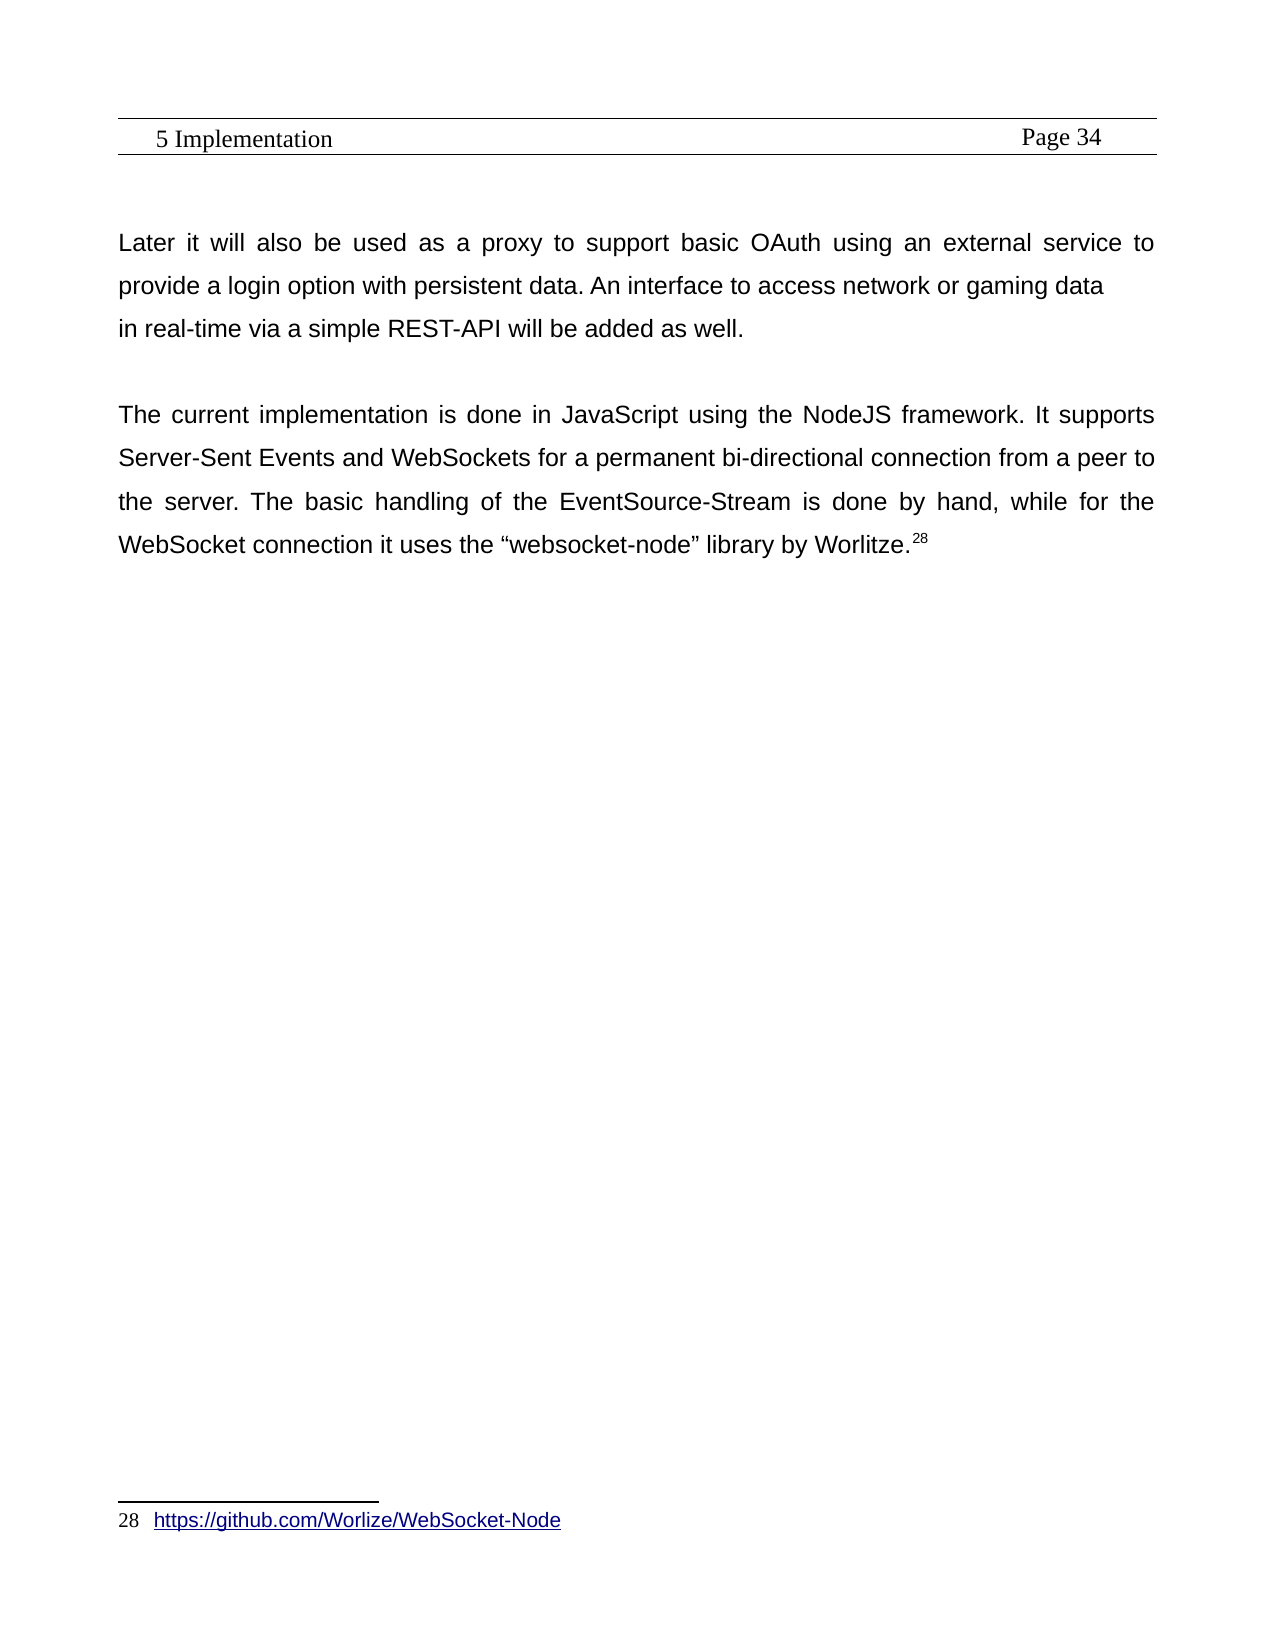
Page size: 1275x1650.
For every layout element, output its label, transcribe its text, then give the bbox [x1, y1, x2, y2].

text Later it will also be used as a proxy to support basic OAuth using an external service to provide a login option with persistent data. An interface to access network or gaming data [118, 228, 1157, 299]
text The current implementation is done in JavaScript using the NodeJS framework. It supports Server-Sent Events and WebSockets for a permanent bi-directional connection from a peer to the server. The basic handling of the EventSource-Stream is done by hand, while for the WebSocket connection it uses the “websocket-node” library by Worlitze. [118, 400, 1157, 558]
text https://github.com/Worlize/WebSocket-Node [118, 1508, 1157, 1532]
text in real-time via a simple REST-API will be added as well. [118, 314, 1157, 343]
